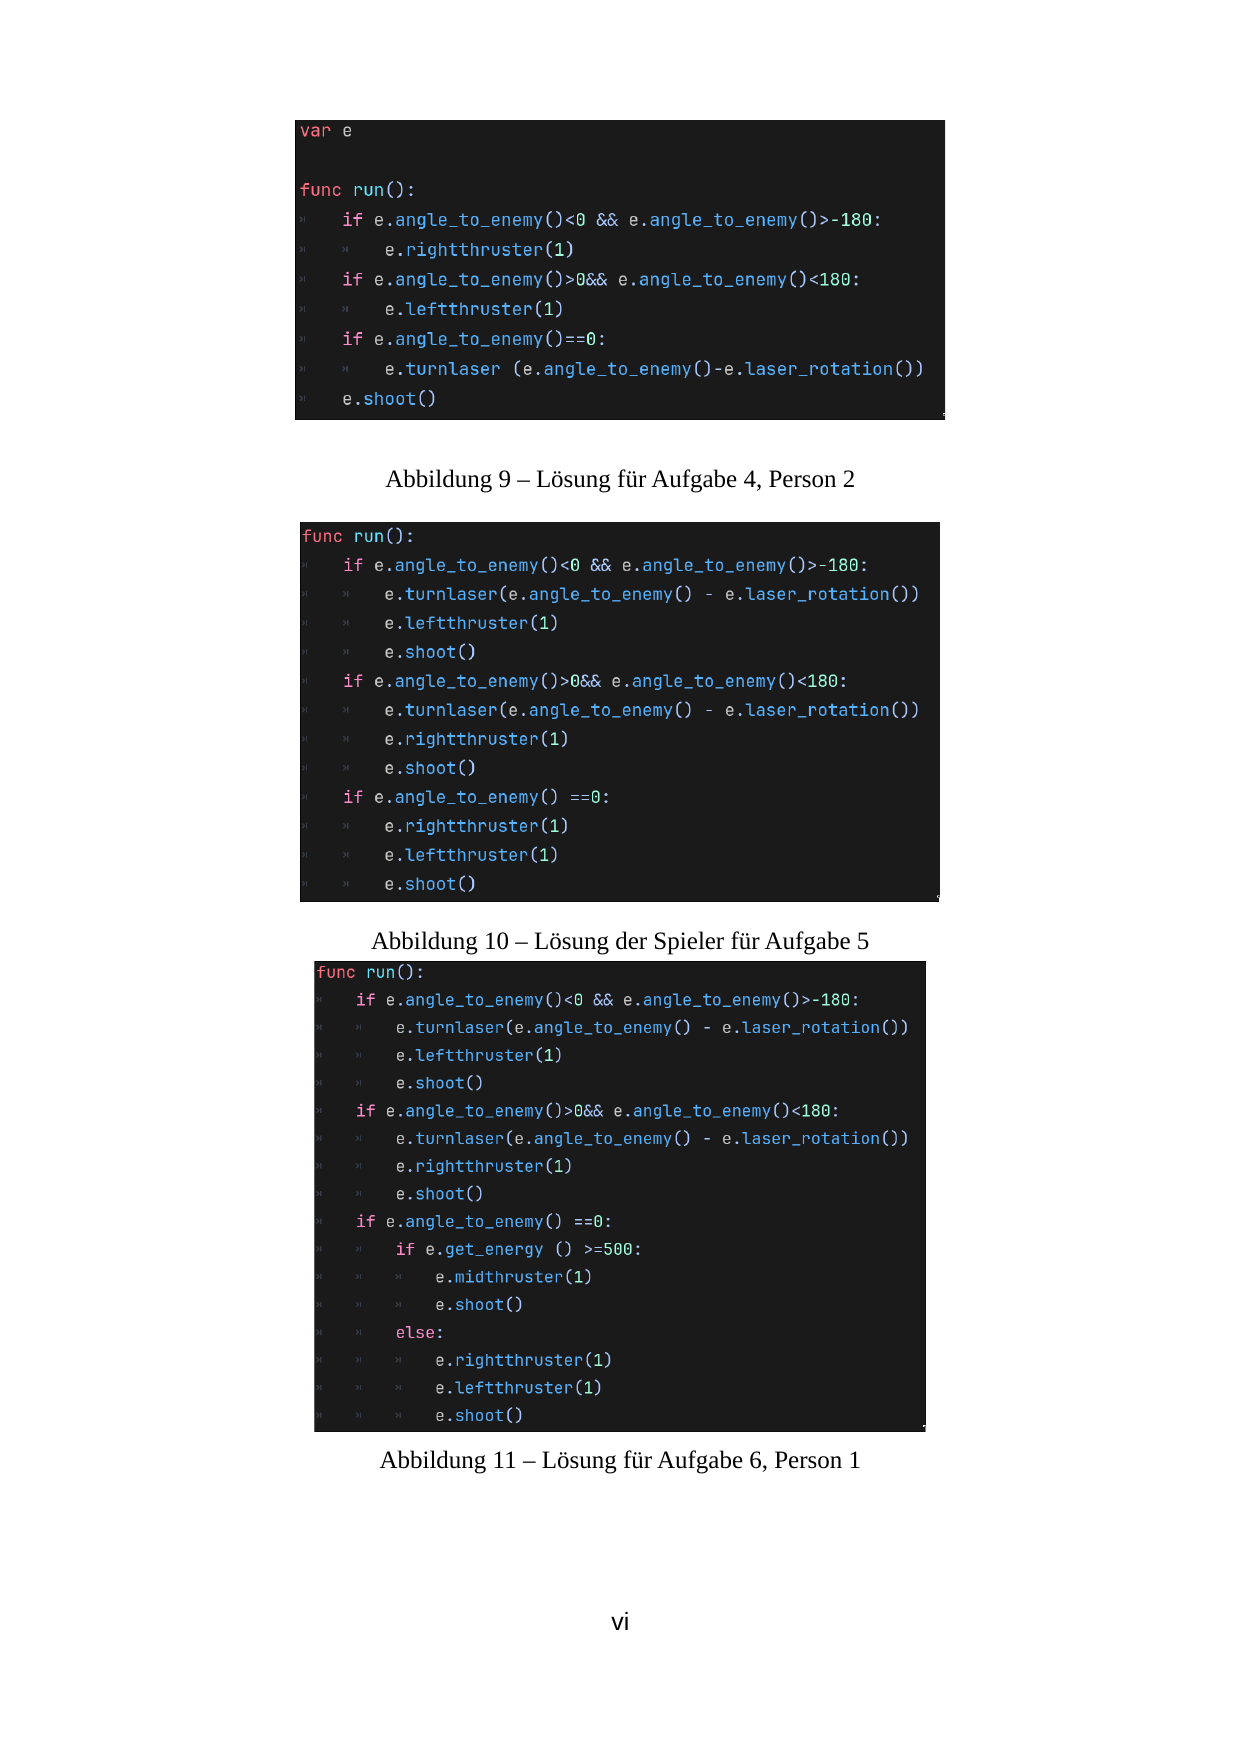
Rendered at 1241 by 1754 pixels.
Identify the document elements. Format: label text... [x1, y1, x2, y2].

picture [295, 120, 946, 420]
picture [314, 961, 926, 1432]
picture [300, 522, 940, 902]
text Abbildung 9 – Lösung für Aufgabe 4, Person 2 [118, 464, 1122, 493]
text Abbildung 10 – Lösung der Spieler für Aufgabe 5 [118, 926, 1122, 955]
text Abbildung 11 – Lösung für Aufgabe 6, Person 1 [118, 1445, 1122, 1474]
